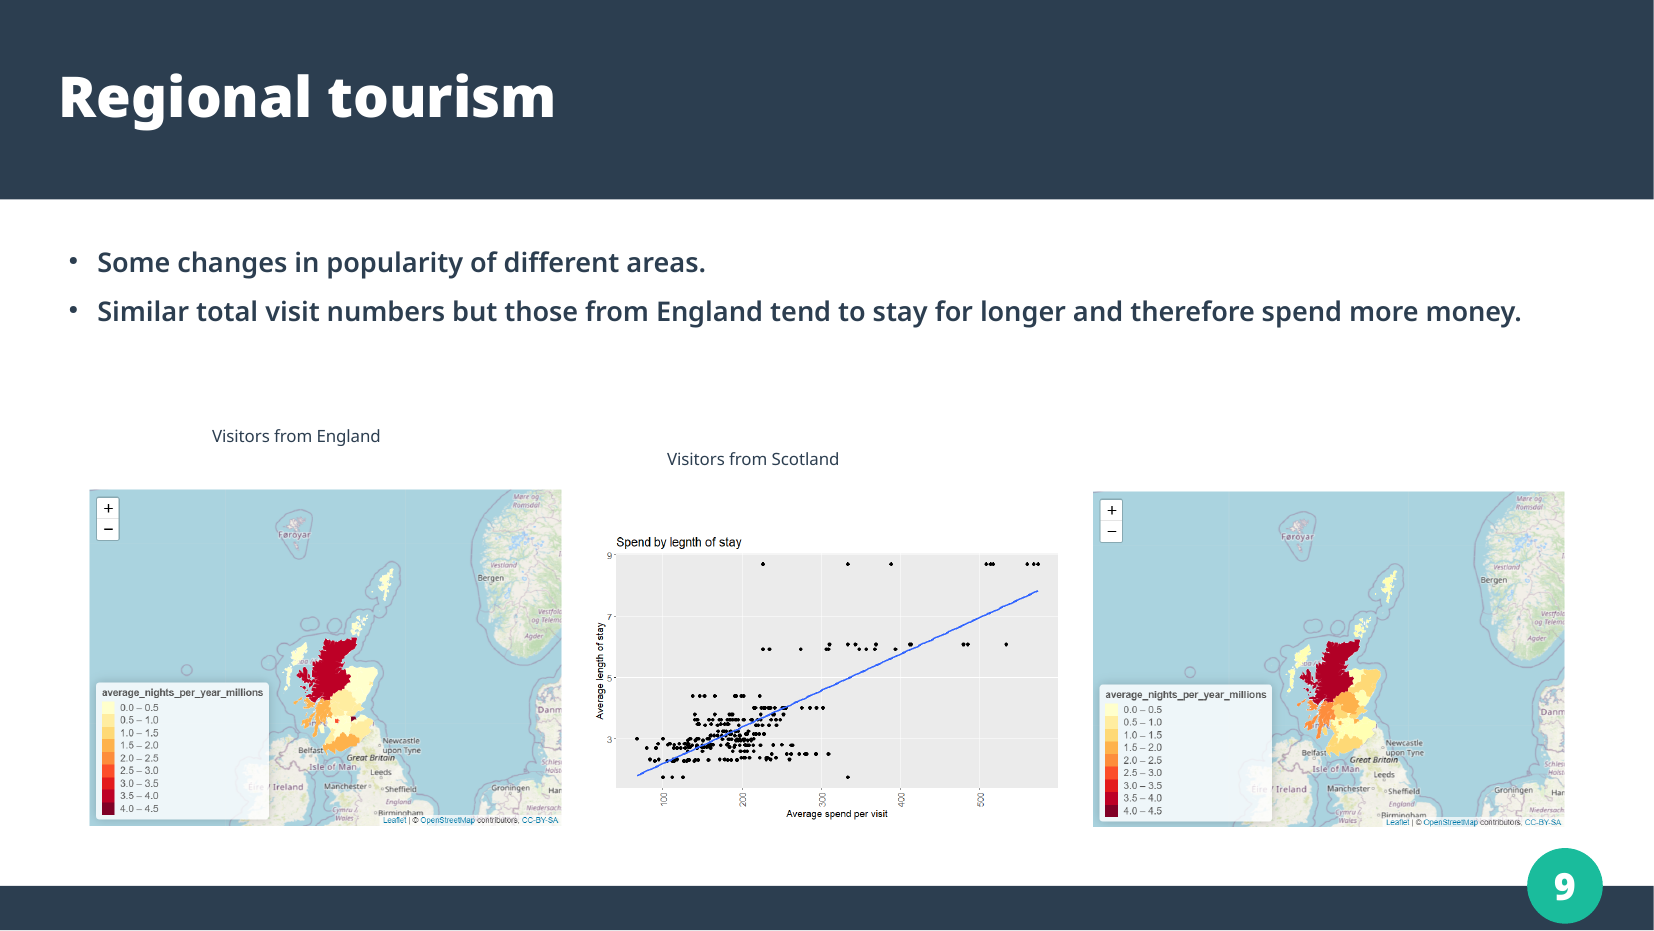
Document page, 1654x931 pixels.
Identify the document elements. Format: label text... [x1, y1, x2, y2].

picture [88, 488, 562, 827]
picture [590, 531, 1063, 824]
list Some changes in popularity of different areas. Similar total visit numbers but those from England tend to stay for longer and therefore spend more money. Visitors from England Visitors from Scotland [59, 243, 1595, 473]
title Regional tourism [59, 37, 1595, 155]
picture [1092, 490, 1565, 827]
